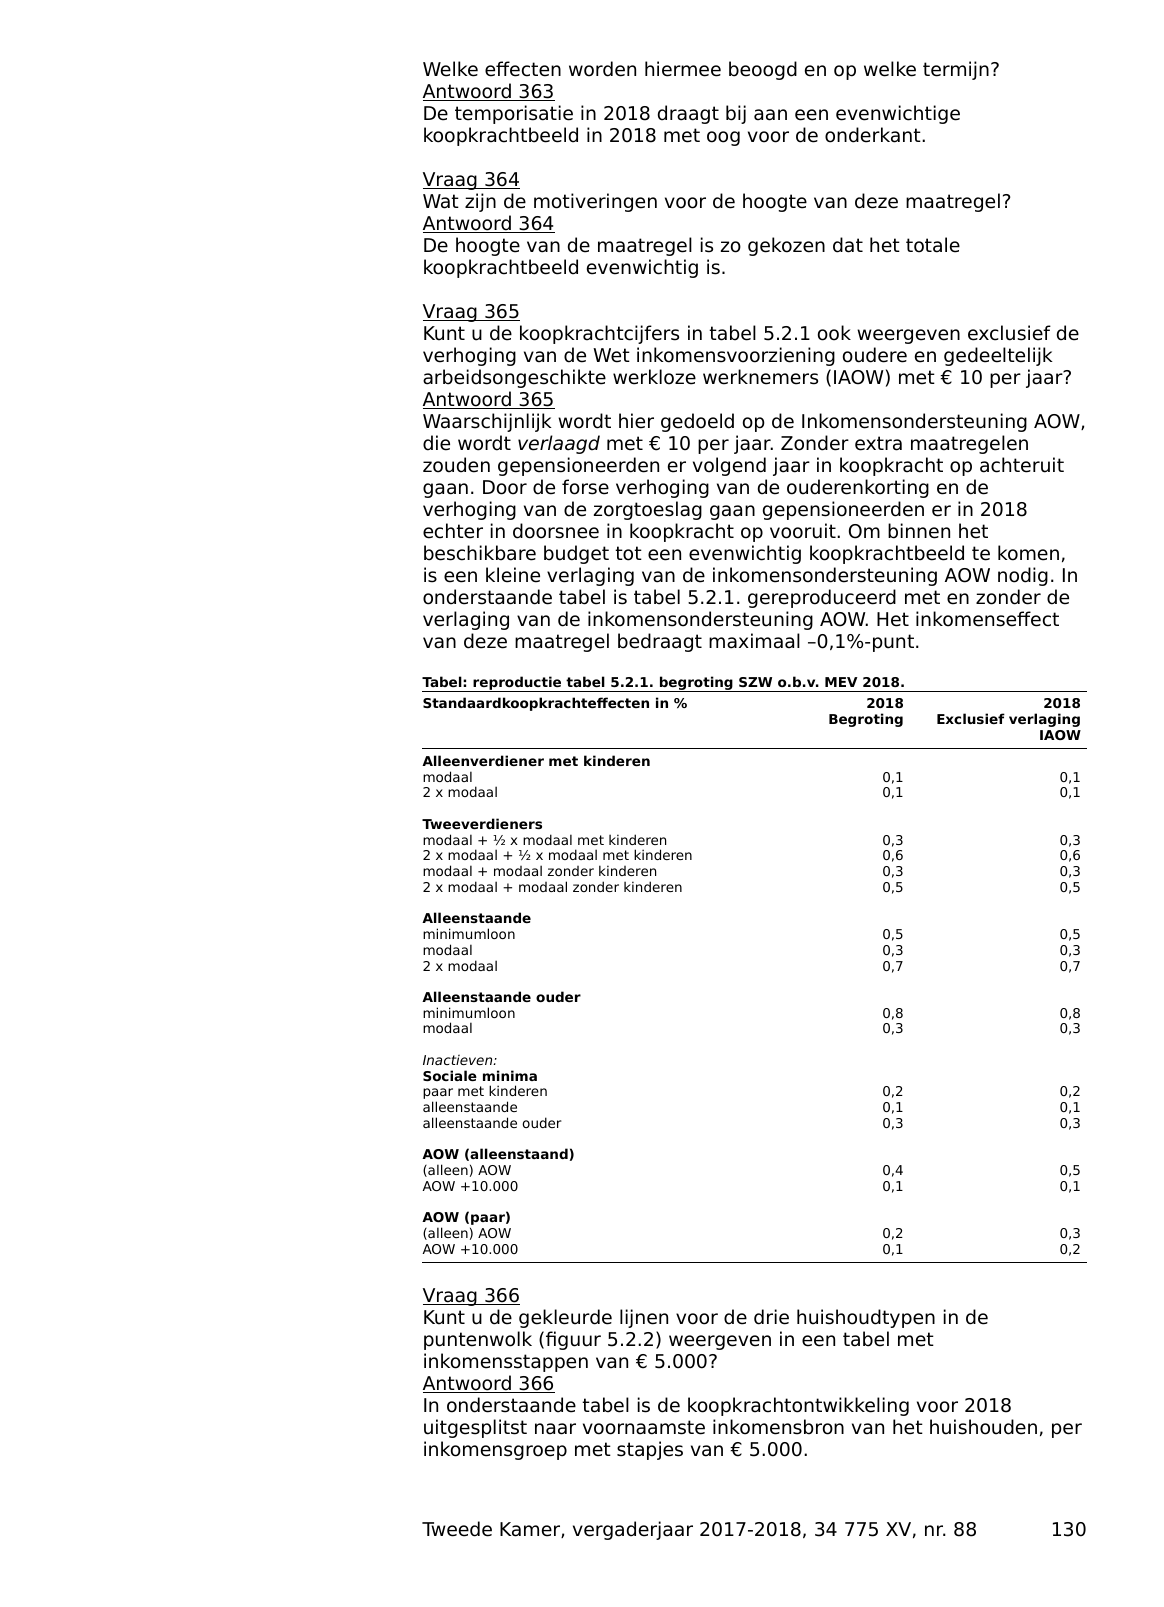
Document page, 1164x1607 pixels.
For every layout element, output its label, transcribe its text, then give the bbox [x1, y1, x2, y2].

table_cell 0,3 [910, 1021, 1087, 1037]
table_cell 0,1 [762, 1100, 909, 1116]
table_header Tabel: reproductie tabel 5.2.1. begroting SZW o.b.v. MEV 2018. [422, 675, 1087, 691]
table_cell [422, 974, 762, 990]
table_cell [910, 1053, 1087, 1068]
table_cell 0,1 [762, 770, 909, 785]
table_cell [422, 801, 762, 817]
table_cell paar met kinderen [422, 1084, 762, 1100]
table_cell Standaardkoopkrachteffecten in % [422, 692, 762, 748]
table_cell [910, 895, 1087, 911]
table_cell [910, 749, 1087, 769]
table_cell 0,2 [762, 1084, 909, 1100]
table_cell 2 x modaal [422, 785, 762, 801]
table_cell 0,7 [762, 958, 909, 974]
table_cell Alleenstaande ouder [422, 990, 762, 1006]
table_cell 0,1 [910, 1179, 1087, 1194]
table_cell [762, 749, 909, 769]
table_cell [910, 974, 1087, 990]
table_cell [762, 911, 909, 927]
text Vraag 364 [422, 169, 1087, 191]
table_cell 0,5 [762, 880, 909, 895]
table_cell 0,5 [762, 927, 909, 943]
table_cell [910, 801, 1087, 817]
table_cell AOW (alleenstaand) [422, 1147, 762, 1163]
table_cell [762, 895, 909, 911]
table_cell AOW (paar) [422, 1210, 762, 1226]
table_cell [910, 1037, 1087, 1053]
table_cell 0,8 [910, 1006, 1087, 1021]
table_cell [762, 1037, 909, 1053]
table_cell [910, 1131, 1087, 1147]
text Wat zijn de motiveringen voor de hoogte van deze maatregel? [422, 191, 1087, 213]
table_cell [910, 911, 1087, 927]
table_cell 0,3 [910, 1116, 1087, 1131]
table_cell 0,3 [910, 833, 1087, 848]
table_cell [910, 817, 1087, 832]
table_cell [762, 1053, 909, 1068]
text Antwoord 364 [422, 213, 1087, 235]
table_cell Inactieven: [422, 1053, 762, 1068]
table_cell [762, 817, 909, 832]
table_cell 0,1 [910, 770, 1087, 785]
table_cell alleenstaande ouder [422, 1116, 762, 1131]
table_cell modaal + modaal zonder kinderen [422, 864, 762, 880]
table_cell modaal [422, 770, 762, 785]
table_cell 0,2 [762, 1226, 909, 1241]
table_cell alleenstaande [422, 1100, 762, 1116]
text Vraag 366 [422, 1285, 1087, 1307]
table_cell 0,8 [762, 1006, 909, 1021]
text In onderstaande tabel is de koopkrachtontwikkeling voor 2018 uitgesplitst naar voornaamste inkomensbron van het huishouden, per inkomensgroep met stapjes van € 5.000. [422, 1395, 1087, 1461]
table_cell 2 x modaal + modaal zonder kinderen [422, 880, 762, 895]
table_cell [762, 990, 909, 1006]
table_cell [762, 801, 909, 817]
table_cell 2018 Exclusief verlaging IAOW [910, 692, 1087, 748]
table_cell 0,5 [910, 927, 1087, 943]
table_cell 0,3 [910, 1226, 1087, 1241]
text De temporisatie in 2018 draagt bij aan een evenwichtige koopkrachtbeeld in 2018 met oog voor de onderkant. [422, 103, 1087, 147]
table_cell 0,2 [910, 1241, 1087, 1262]
table_cell [762, 974, 909, 990]
table_cell 2 x modaal + ½ x modaal met kinderen [422, 848, 762, 864]
table_cell (alleen) AOW [422, 1163, 762, 1178]
table_cell 0,1 [762, 1179, 909, 1194]
table_cell [422, 1194, 762, 1210]
table_cell 2 x modaal [422, 958, 762, 974]
table_cell Tweeverdieners [422, 817, 762, 832]
table_cell 0,1 [910, 1100, 1087, 1116]
text Kunt u de gekleurde lijnen voor de drie huishoudtypen in de puntenwolk (figuur 5.2.2) weergeven in een tabel met inkomensstappen van € 5.000? [422, 1307, 1087, 1373]
text Waarschijnlijk wordt hier gedoeld op de Inkomensondersteuning AOW, die wordt verlaagd met € 10 per jaar. Zonder extra maatregelen zouden gepensioneerden er volgend jaar in koopkracht op achteruit gaan. Door de forse verhoging van de ouderenkorting en de verhoging van de zorgtoeslag gaan gepensioneerden er in 2018 echter in doorsnee in koopkracht op vooruit. Om binnen het beschikbare budget tot een evenwichtig koopkrachtbeeld te komen, is een kleine verlaging van de inkomensondersteuning AOW nodig. In onderstaande tabel is tabel 5.2.1. gereproduceerd met en zonder de verlaging van de inkomensondersteuning AOW. Het inkomenseffect van deze maatregel bedraagt maximaal –0,1%-punt. [422, 411, 1087, 653]
table_cell [910, 1069, 1087, 1084]
table_cell modaal [422, 943, 762, 958]
table_cell 0,7 [910, 958, 1087, 974]
text Antwoord 365 [422, 389, 1087, 411]
table_cell modaal + ½ x modaal met kinderen [422, 833, 762, 848]
table_cell [910, 1147, 1087, 1163]
table_cell [762, 1131, 909, 1147]
table_cell 0,3 [762, 943, 909, 958]
table_cell 0,3 [910, 943, 1087, 958]
table_cell 0,5 [910, 1163, 1087, 1178]
table_cell 0,6 [910, 848, 1087, 864]
text Antwoord 366 [422, 1373, 1087, 1395]
table_cell Alleenverdiener met kinderen [422, 749, 762, 769]
table_cell Sociale minima [422, 1069, 762, 1084]
table_cell 2018 Begroting [762, 692, 909, 748]
text Vraag 365 [422, 301, 1087, 323]
table_cell [910, 1194, 1087, 1210]
table_cell AOW +10.000 [422, 1179, 762, 1194]
table_cell [762, 1069, 909, 1084]
table_cell [762, 1194, 909, 1210]
table_cell 0,1 [762, 785, 909, 801]
table_cell 0,6 [762, 848, 909, 864]
table_cell (alleen) AOW [422, 1226, 762, 1241]
table_cell [910, 1210, 1087, 1226]
table_cell 0,3 [910, 864, 1087, 880]
table_cell [762, 1147, 909, 1163]
table_cell 0,3 [762, 833, 909, 848]
table_cell minimumloon [422, 927, 762, 943]
table_cell 0,2 [910, 1084, 1087, 1100]
table_cell [422, 1037, 762, 1053]
text Welke effecten worden hiermee beoogd en op welke termijn? [422, 59, 1087, 81]
table_cell 0,1 [762, 1241, 909, 1262]
table_cell modaal [422, 1021, 762, 1037]
table_cell [422, 895, 762, 911]
table_cell 0,5 [910, 880, 1087, 895]
table_cell 0,3 [762, 1116, 909, 1131]
table_cell [910, 990, 1087, 1006]
text Antwoord 363 [422, 81, 1087, 103]
table_cell 0,3 [762, 1021, 909, 1037]
table_cell [762, 1210, 909, 1226]
text Kunt u de koopkrachtcijfers in tabel 5.2.1 ook weergeven exclusief de verhoging van de Wet inkomensvoorziening oudere en gedeeltelijk arbeidsongeschikte werkloze werknemers (IAOW) met € 10 per jaar? [422, 323, 1087, 389]
table_cell minimumloon [422, 1006, 762, 1021]
table_cell AOW +10.000 [422, 1241, 762, 1262]
table_cell Alleenstaande [422, 911, 762, 927]
table_cell 0,4 [762, 1163, 909, 1178]
table_cell 0,3 [762, 864, 909, 880]
table_cell 0,1 [910, 785, 1087, 801]
table_cell [422, 1131, 762, 1147]
text De hoogte van de maatregel is zo gekozen dat het totale koopkrachtbeeld evenwichtig is. [422, 235, 1087, 279]
